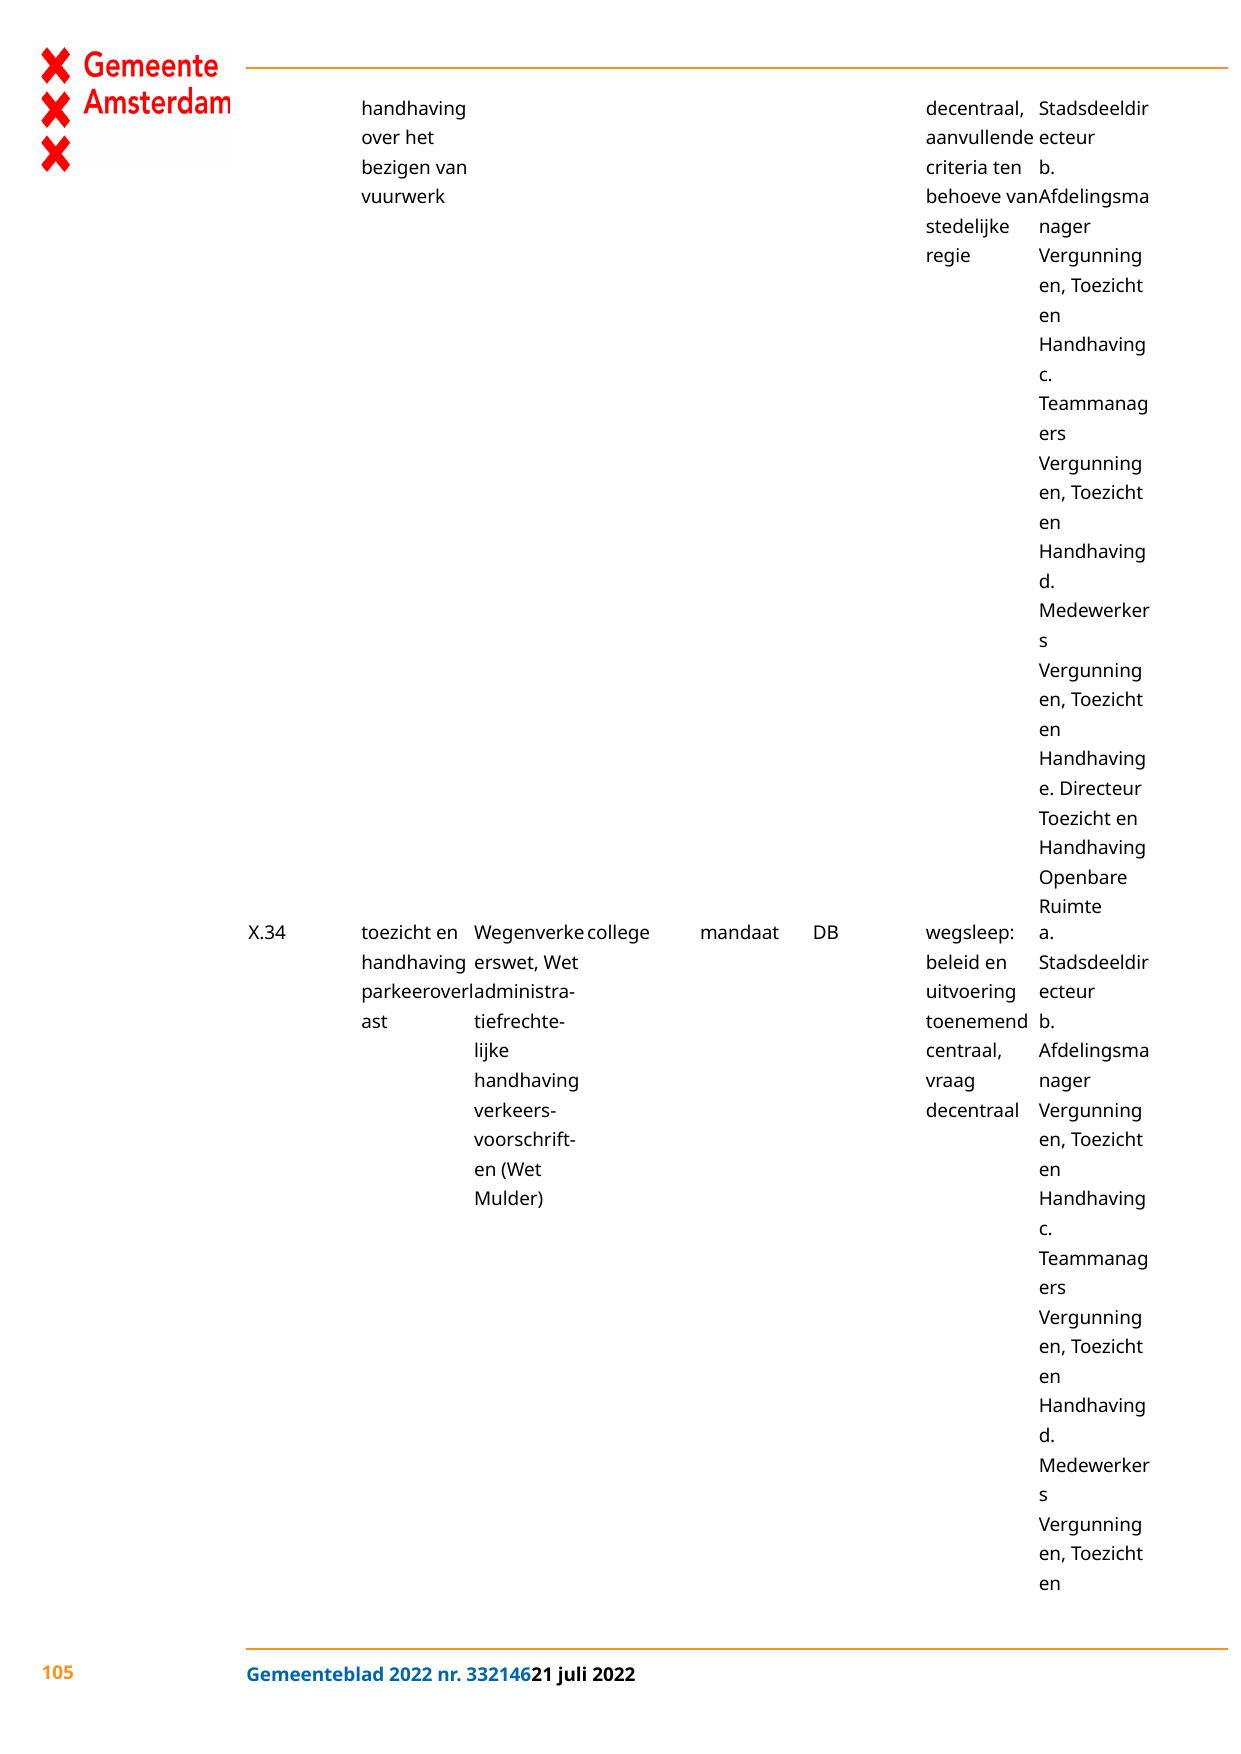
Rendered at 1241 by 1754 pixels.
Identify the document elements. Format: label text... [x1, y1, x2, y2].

table_cell mandaat [700, 919, 813, 1596]
table_cell [813, 95, 926, 919]
table_cell DB [813, 919, 926, 1596]
table_cell Stadsdeeldirecteur b. Afdelingsmanager Vergunningen, Toezicht en Handhaving c. Teammanagers Vergunningen, Toezicht en Handhaving d. Medewerkers Vergunningen, Toezicht en Handhaving e. Directeur Toezicht en Handhaving Openbare Ruimte [1039, 95, 1152, 919]
table_cell college [587, 919, 700, 1596]
table_cell [474, 95, 587, 919]
table_cell decentraal, aanvullende criteria ten behoeve van stedelijke regie [926, 95, 1038, 919]
table_cell [248, 95, 361, 919]
picture [41, 47, 231, 172]
table_cell Wegenverkeerswet, Wet administra-tiefrechte-lijke handhaving verkeers-voorschrift-en (Wet Mulder) [474, 919, 587, 1596]
table_cell [700, 95, 813, 919]
table_cell wegsleep: beleid en uitvoering toenemend centraal, vraag decentraal [926, 919, 1038, 1596]
table_cell a. Stadsdeeldirecteur b. Afdelingsmanager Vergunningen, Toezicht en Handhaving c. Teammanagers Vergunningen, Toezicht en Handhaving d. Medewerkers Vergunningen, Toezicht en [1039, 919, 1152, 1596]
table_cell [587, 95, 700, 919]
table_cell toezicht en handhaving parkeeroverlast [361, 919, 474, 1596]
table_cell handhaving over het bezigen van vuurwerk [361, 95, 474, 919]
table_cell X.34 [248, 919, 361, 1596]
